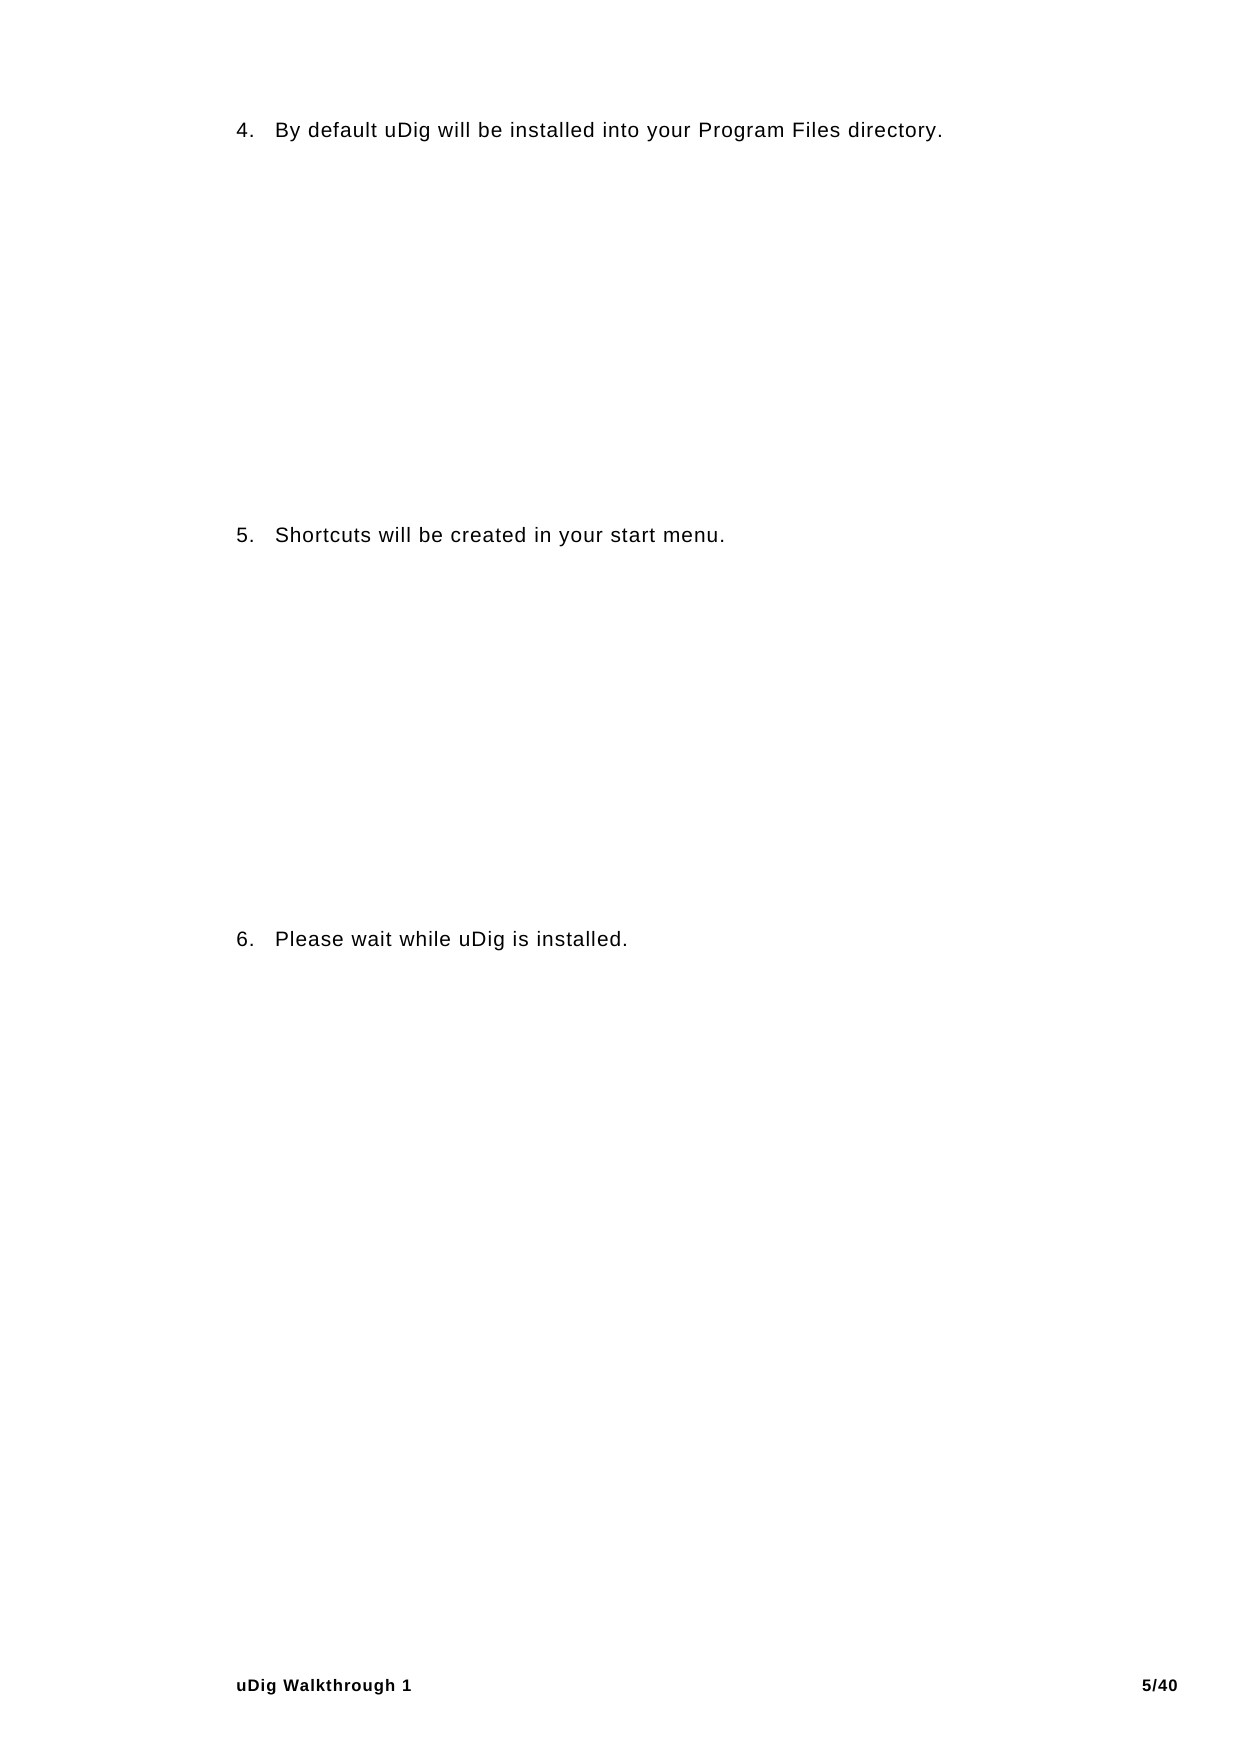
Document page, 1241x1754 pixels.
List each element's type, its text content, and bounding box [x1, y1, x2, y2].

list Shortcuts will be created in your start menu. [236, 522, 1181, 910]
list Please wait while uDig is installed. [236, 927, 1181, 1314]
list By default uDig will be installed into your Program Files directory. [236, 118, 1181, 506]
